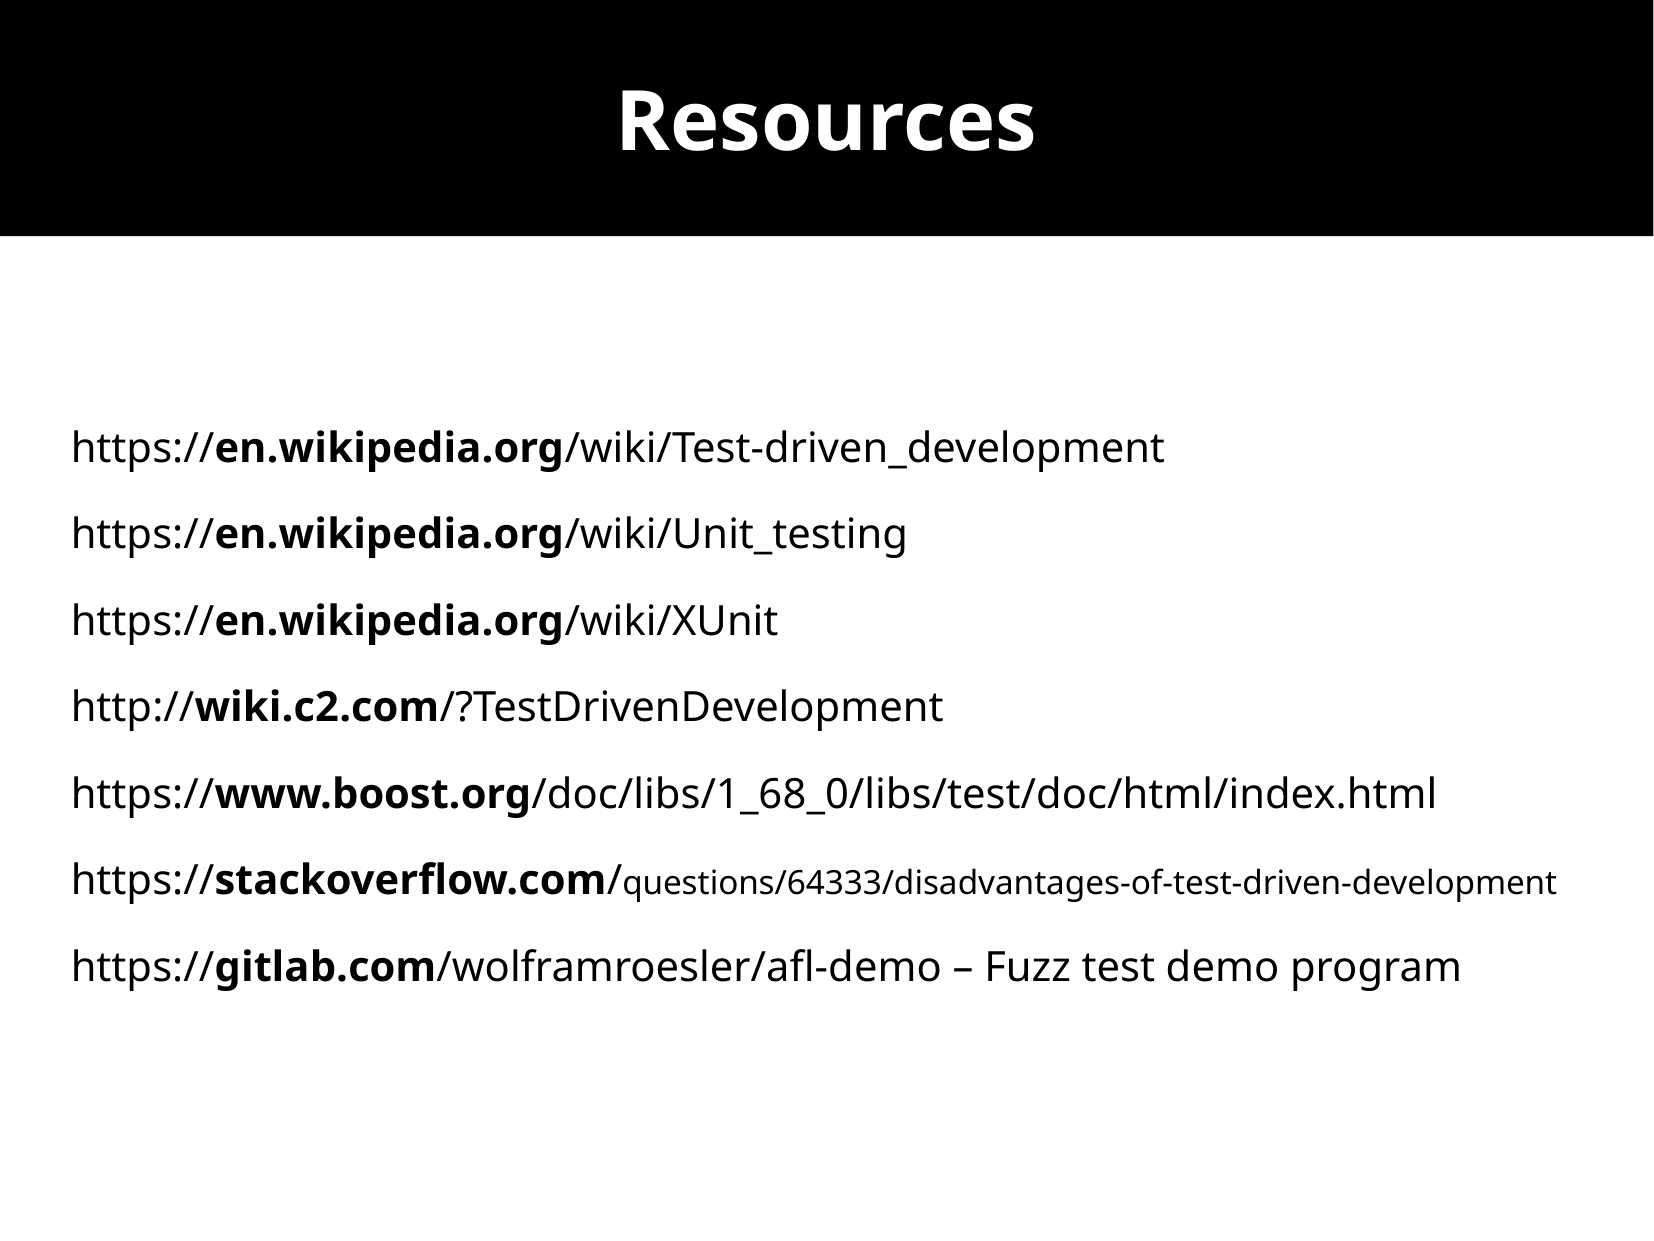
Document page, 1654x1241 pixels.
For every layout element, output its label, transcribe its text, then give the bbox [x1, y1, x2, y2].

subtitle Resources [0, 0, 1654, 237]
text_box https://en.wikipedia.org/wiki/Test-driven_development https://en.wikipedia.org/wiki/Unit_testing https://en.wikipedia.org/wiki/XUnit http://wiki.c2.com/?TestDrivenDevelopment https://www.boost.org/doc/libs/1_68_0/libs/test/doc/html/index.html https://stackoverflow.com/questions/64333/disadvantages-of-test-driven-development https://gitlab.com/wolframroesler/afl-demo – Fuzz test demo program [70, 330, 1559, 1146]
